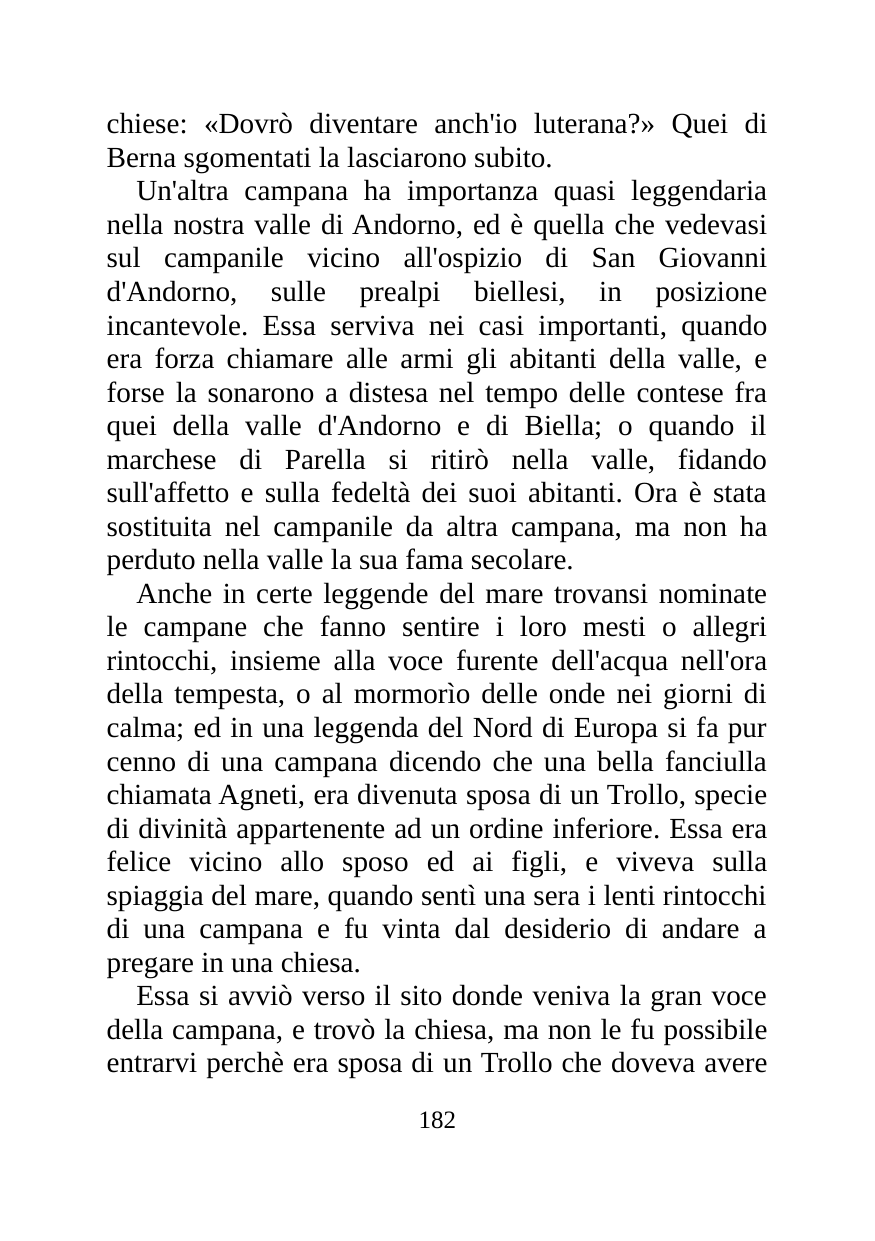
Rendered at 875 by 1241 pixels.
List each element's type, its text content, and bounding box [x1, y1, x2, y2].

text Anche in certe leggende del mare trovansi nominate le campane che fanno sentire i loro mesti o allegri rintocchi, insieme alla voce furente dell'acqua nell'ora della tempesta, o al mormorìo delle onde nei giorni di calma; ed in una leggenda del Nord di Europa si fa pur cenno di una campana dicendo che una bella fanciulla chiamata Agneti, era divenuta sposa di un Trollo, specie di divinità appartenente ad un ordine inferiore. Essa era felice vicino allo sposo ed ai figli, e viveva sulla spiaggia del mare, quando sentì una sera i lenti rintocchi di una campana e fu vinta dal desiderio di andare a pregare in una chiesa. [106, 576, 768, 978]
text Un'altra campana ha importanza quasi leggendaria nella nostra valle di Andorno, ed è quella che vedevasi sul campanile vicino all'ospizio di San Giovanni d'Andorno, sulle prealpi biellesi, in posizione incantevole. Essa serviva nei casi importanti, quando era forza chiamare alle armi gli abitanti della valle, e forse la sonarono a distesa nel tempo delle contese fra quei della valle d'Andorno e di Biella; o quando il marchese di Parella si ritirò nella valle, fidando sull'affetto e sulla fedeltà dei suoi abitanti. Ora è stata sostituita nel campanile da altra campana, ma non ha perduto nella valle la sua fama secolare. [106, 173, 768, 576]
text chiese: «Dovrò diventare anch'io luterana?» Quei di Berna sgomentati la lasciarono subito. [106, 106, 768, 173]
text Essa si avviò verso il sito donde veniva la gran voce della campana, e trovò la chiesa, ma non le fu possibile entrarvi perchè era sposa di un Trollo che doveva avere [106, 978, 768, 1079]
